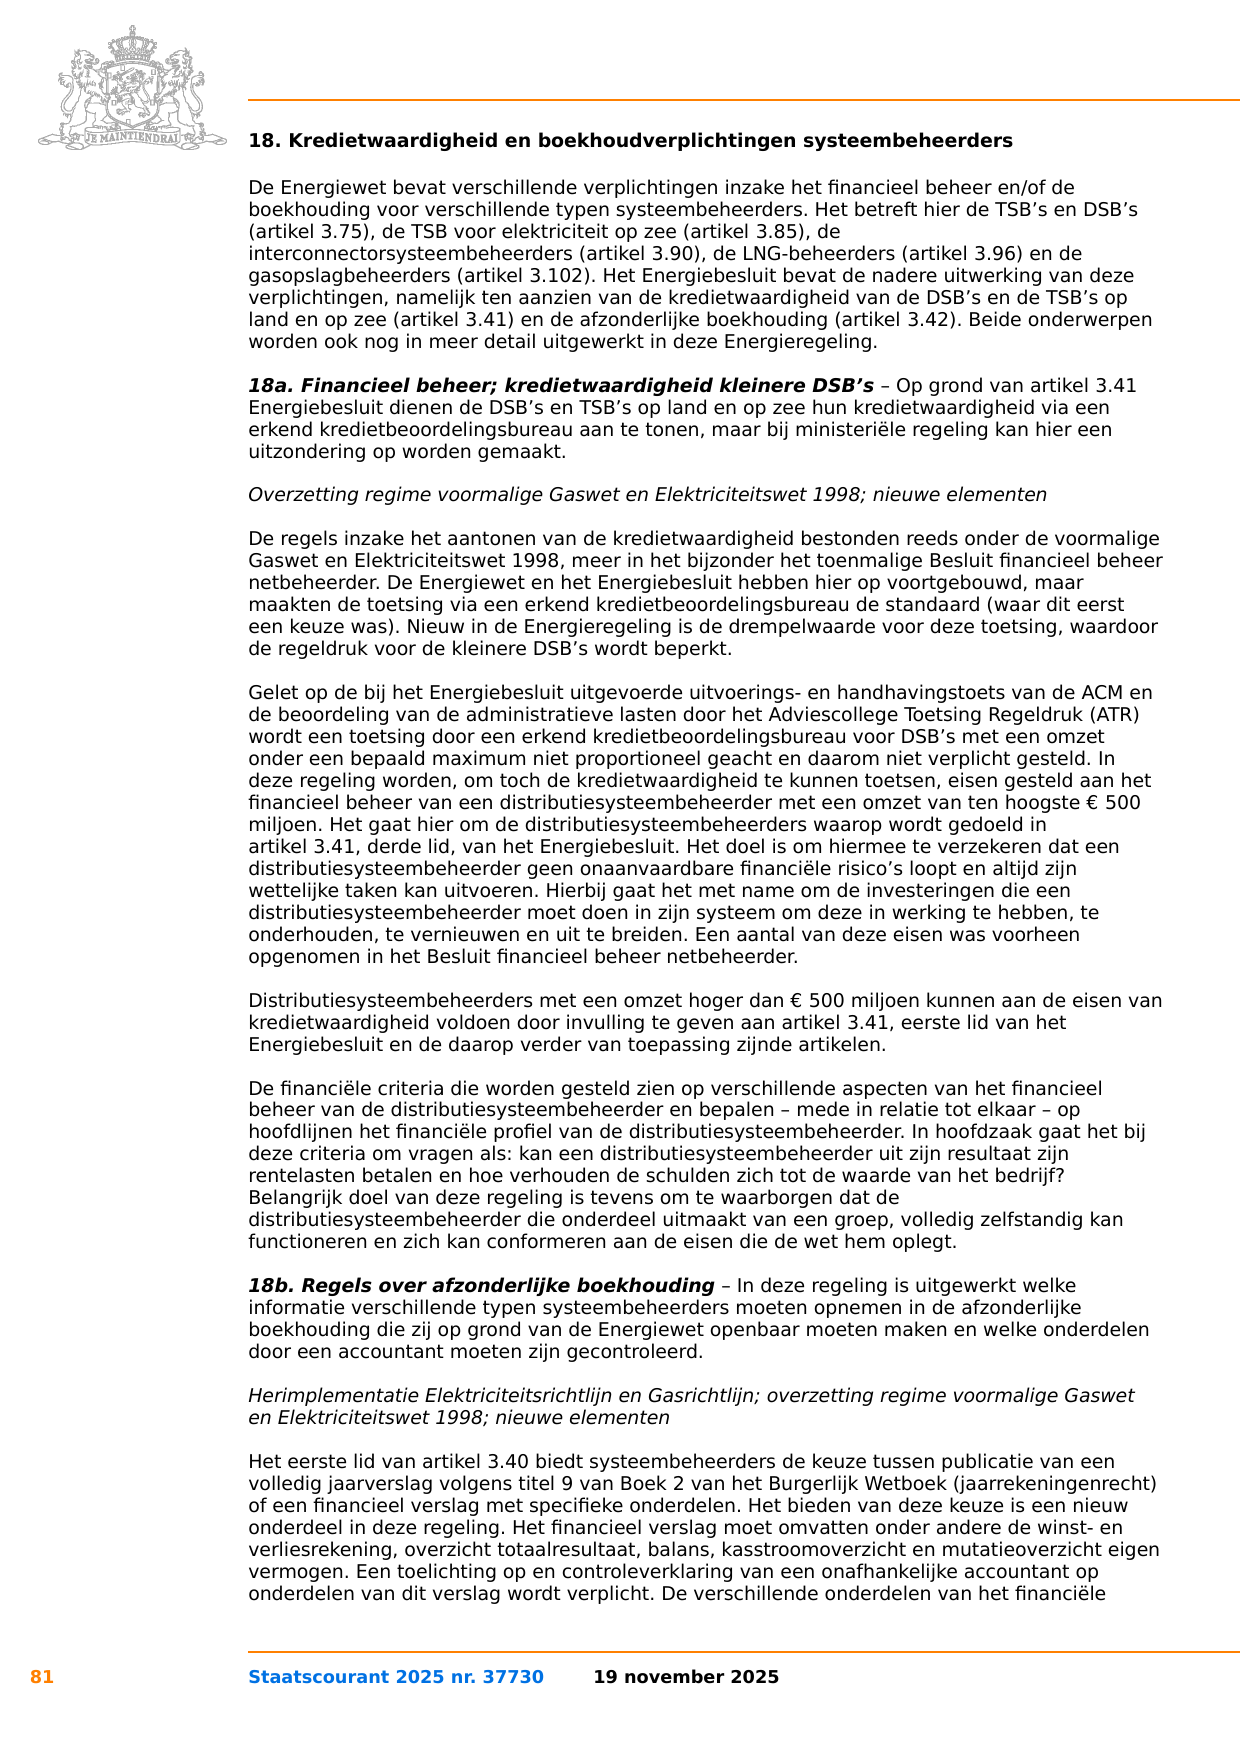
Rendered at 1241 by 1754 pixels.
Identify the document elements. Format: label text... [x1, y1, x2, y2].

subtitle Overzetting regime voormalige Gaswet en Elektriciteitswet 1998; nieuwe elementen [248, 484, 1163, 506]
subtitle 18. Kredietwaardigheid en boekhoudverplichtingen systeembeheerders [248, 130, 1163, 152]
text De financiële criteria die worden gesteld zien op verschillende aspecten van het financieel beheer van de distributiesysteembeheerder en bepalen – mede in relatie tot elkaar – op hoofdlijnen het financiële profiel van de distributiesysteembeheerder. In hoofdzaak gaat het bij deze criteria om vragen als: kan een distributiesysteembeheerder uit zijn resultaat zijn rentelasten betalen en hoe verhouden de schulden zich tot de waarde van het bedrijf? Belangrijk doel van deze regeling is tevens om te waarborgen dat de distributiesysteembeheerder die onderdeel uitmaakt van een groep, volledig zelfstandig kan functioneren en zich kan conformeren aan de eisen die de wet hem oplegt. [248, 1077, 1163, 1253]
text 18b. Regels over afzonderlijke boekhouding – In deze regeling is uitgewerkt welke informatie verschillende typen systeembeheerders moeten opnemen in de afzonderlijke boekhouding die zij op grond van de Energiewet openbaar moeten maken en welke onderdelen door een accountant moeten zijn gecontroleerd. [248, 1275, 1163, 1363]
text De regels inzake het aantonen van de kredietwaardigheid bestonden reeds onder de voormalige Gaswet en Elektriciteitswet 1998, meer in het bijzonder het toenmalige Besluit financieel beheer netbeheerder. De Energiewet en het Energiebesluit hebben hier op voortgebouwd, maar maakten de toetsing via een erkend kredietbeoordelingsbureau de standaard (waar dit eerst een keuze was). Nieuw in de Energieregeling is de drempelwaarde voor deze toetsing, waardoor de regeldruk voor de kleinere DSB’s wordt beperkt. [248, 528, 1163, 660]
text Distributiesysteembeheerders met een omzet hoger dan € 500 miljoen kunnen aan de eisen van kredietwaardigheid voldoen door invulling te geven aan artikel 3.41, eerste lid van het Energiebesluit en de daarop verder van toepassing zijnde artikelen. [248, 989, 1163, 1056]
subtitle Herimplementatie Elektriciteitsrichtlijn en Gasrichtlijn; overzetting regime voormalige Gaswet en Elektriciteitswet 1998; nieuwe elementen [248, 1385, 1163, 1429]
text Gelet op de bij het Energiebesluit uitgevoerde uitvoerings- en handhavingstoets van de ACM en de beoordeling van de administratieve lasten door het Adviescollege Toetsing Regeldruk (ATR) wordt een toetsing door een erkend kredietbeoordelingsbureau voor DSB’s met een omzet onder een bepaald maximum niet proportioneel geacht en daarom niet verplicht gesteld. In deze regeling worden, om toch de kredietwaardigheid te kunnen toetsen, eisen gesteld aan het financieel beheer van een distributiesysteembeheerder met een omzet van ten hoogste € 500 miljoen. Het gaat hier om de distributiesysteembeheerders waarop wordt gedoeld in artikel 3.41, derde lid, van het Energiebesluit. Het doel is om hiermee te verzekeren dat een distributiesysteembeheerder geen onaanvaardbare financiële risico’s loopt en altijd zijn wettelijke taken kan uitvoeren. Hierbij gaat het met name om de investeringen die een distributiesysteembeheerder moet doen in zijn systeem om deze in werking te hebben, te onderhouden, te vernieuwen en uit te breiden. Een aantal van deze eisen was voorheen opgenomen in het Besluit financieel beheer netbeheerder. [248, 682, 1163, 968]
picture [38, 25, 227, 150]
text 18a. Financieel beheer; kredietwaardigheid kleinere DSB’s – Op grond van artikel 3.41 Energiebesluit dienen de DSB’s en TSB’s op land en op zee hun kredietwaardigheid via een erkend kredietbeoordelingsbureau aan te tonen, maar bij ministeriële regeling kan hier een uitzondering op worden gemaakt. [248, 374, 1163, 462]
text Het eerste lid van artikel 3.40 biedt systeembeheerders de keuze tussen publicatie van een volledig jaarverslag volgens titel 9 van Boek 2 van het Burgerlijk Wetboek (jaarrekeningenrecht) of een financieel verslag met specifieke onderdelen. Het bieden van deze keuze is een nieuw onderdeel in deze regeling. Het financieel verslag moet omvatten onder andere de winst- en verliesrekening, overzicht totaalresultaat, balans, kasstroomoverzicht en mutatieoverzicht eigen vermogen. Een toelichting op en controleverklaring van een onafhankelijke accountant op onderdelen van dit verslag wordt verplicht. De verschillende onderdelen van het financiële [248, 1451, 1163, 1604]
text De Energiewet bevat verschillende verplichtingen inzake het financieel beheer en/of de boekhouding voor verschillende typen systeembeheerders. Het betreft hier de TSB’s en DSB’s (artikel 3.75), de TSB voor elektriciteit op zee (artikel 3.85), de interconnectorsysteembeheerders (artikel 3.90), de LNG-beheerders (artikel 3.96) en de gasopslagbeheerders (artikel 3.102). Het Energiebesluit bevat de nadere uitwerking van deze verplichtingen, namelijk ten aanzien van de kredietwaardigheid van de DSB’s en de TSB’s op land en op zee (artikel 3.41) en de afzonderlijke boekhouding (artikel 3.42). Beide onderwerpen worden ook nog in meer detail uitgewerkt in deze Energieregeling. [248, 177, 1163, 353]
